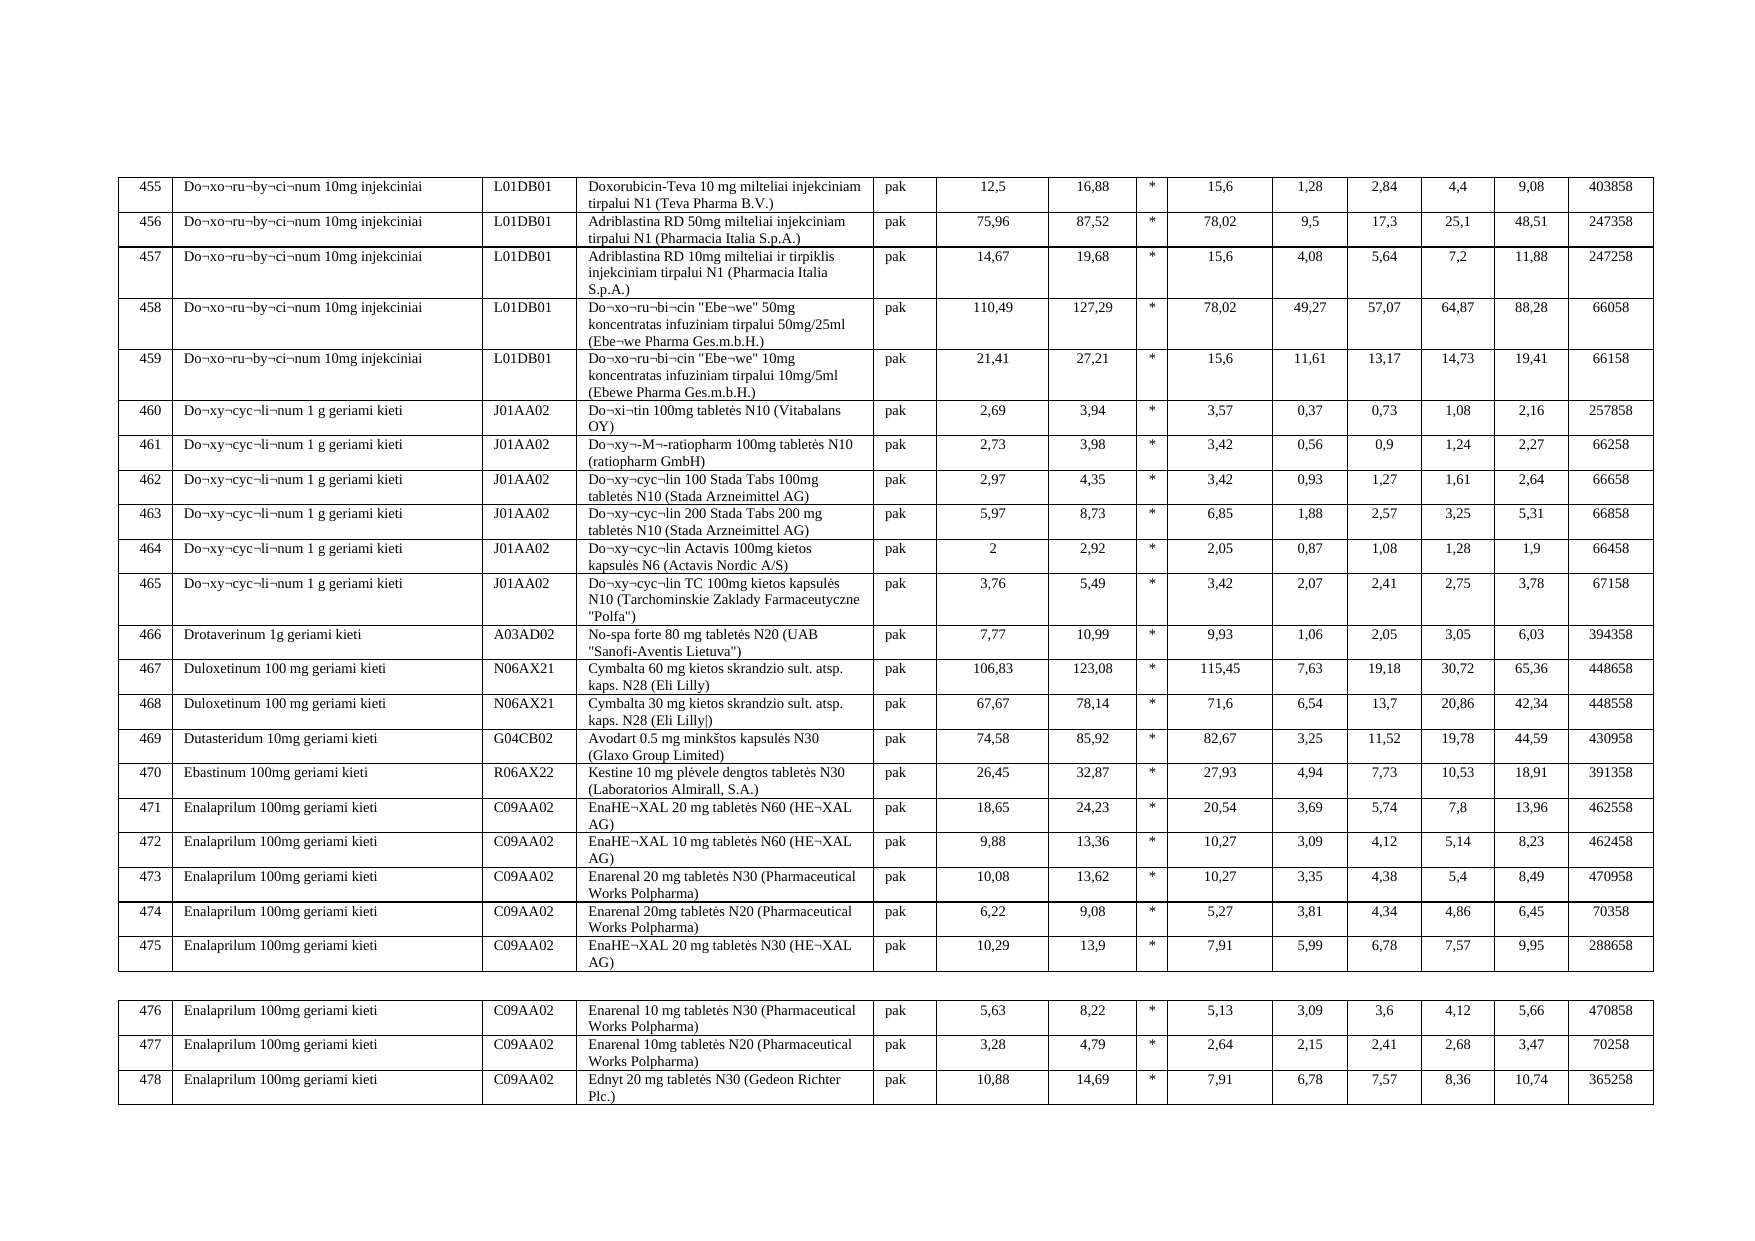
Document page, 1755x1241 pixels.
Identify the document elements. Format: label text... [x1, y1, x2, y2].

table_cell 2,68 [1422, 1036, 1494, 1069]
table_cell 10,74 [1495, 1071, 1568, 1104]
table_header * [1137, 1001, 1167, 1035]
table_cell 70358 [1569, 903, 1653, 936]
table_cell 4,4 [1422, 178, 1494, 212]
table_cell 465 [119, 574, 172, 625]
table_cell 2,75 [1422, 574, 1494, 625]
table_cell Enalaprilum 100mg geriami kieti [173, 1071, 482, 1104]
table_cell Do¬xo¬ru¬bi¬cin "Ebe¬we" 50mg koncentratas infuziniam tirpalui 50mg/25ml (Ebe¬we Pharma Ges.m.b.H.) [577, 299, 873, 349]
table_cell 24,23 [1049, 799, 1136, 832]
table_cell Enarenal 20 mg tabletės N30 (Pharmaceutical Works Polpharma) [577, 868, 873, 901]
table_cell 10,53 [1422, 764, 1494, 798]
table_cell 3,28 [937, 1036, 1048, 1069]
table_cell 403858 [1569, 178, 1653, 212]
table_cell 3,25 [1273, 730, 1347, 763]
table_cell 468 [119, 695, 172, 728]
table_cell 7,77 [937, 626, 1048, 659]
table_cell 4,34 [1348, 903, 1421, 936]
table_cell 3,05 [1422, 626, 1494, 659]
table_cell * [1137, 505, 1167, 539]
table_cell 2,73 [937, 436, 1048, 469]
table_cell pak [874, 660, 936, 694]
table_cell * [1137, 937, 1167, 971]
table_cell 10,99 [1049, 626, 1136, 659]
table_cell 106,83 [937, 660, 1048, 694]
table_cell 10,27 [1168, 868, 1272, 901]
table_cell 457 [119, 248, 172, 298]
table_cell 469 [119, 730, 172, 763]
table_cell 462458 [1569, 833, 1653, 867]
table_cell 5,99 [1273, 937, 1347, 971]
table_cell 9,5 [1273, 213, 1347, 246]
table_cell Do¬xo¬ru¬bi¬cin "Ebe¬we" 10mg koncentratas infuziniam tirpalui 10mg/5ml (Ebewe Pharma Ges.m.b.H.) [577, 350, 873, 400]
table_cell 48,51 [1495, 213, 1568, 246]
table_cell L01DB01 [483, 299, 576, 349]
table_cell Do¬xy¬cyc¬lin 200 Stada Tabs 200 mg tabletės N10 (Stada Arzneimittel AG) [577, 505, 873, 539]
table_cell * [1137, 213, 1167, 246]
table_cell 14,69 [1049, 1071, 1136, 1104]
table_cell pak [874, 471, 936, 504]
table_cell pak [874, 436, 936, 469]
table_cell * [1137, 1036, 1167, 1069]
table_cell 78,02 [1168, 213, 1272, 246]
table_cell 1,08 [1422, 401, 1494, 435]
table_cell 5,49 [1049, 574, 1136, 625]
table_cell 13,62 [1049, 868, 1136, 901]
table_cell pak [874, 401, 936, 435]
table_cell Do¬xo¬ru¬by¬ci¬num 10mg injekciniai [173, 213, 482, 246]
table_cell No-spa forte 80 mg tabletės N20 (UAB "Sanofi-Aventis Lietuva") [577, 626, 873, 659]
table_cell 3,98 [1049, 436, 1136, 469]
table_cell 85,92 [1049, 730, 1136, 763]
table_cell 448558 [1569, 695, 1653, 728]
table_cell 12,5 [937, 178, 1048, 212]
table_cell 2,15 [1273, 1036, 1347, 1069]
table_cell * [1137, 401, 1167, 435]
table_cell 365258 [1569, 1071, 1653, 1104]
table_cell pak [874, 540, 936, 573]
table_cell 2,41 [1348, 574, 1421, 625]
table_cell J01AA02 [483, 540, 576, 573]
table_cell 7,8 [1422, 799, 1494, 832]
table_cell Do¬xy¬cyc¬li¬num 1 g geriami kieti [173, 471, 482, 504]
table_cell 7,91 [1168, 1071, 1272, 1104]
table_cell 6,85 [1168, 505, 1272, 539]
table_cell EnaHE¬XAL 20 mg tabletės N30 (HE¬XAL AG) [577, 937, 873, 971]
table_cell Duloxetinum 100 mg geriami kieti [173, 695, 482, 728]
table_cell Enalaprilum 100mg geriami kieti [173, 903, 482, 936]
table_cell Enarenal 20mg tabletės N20 (Pharmaceutical Works Polpharma) [577, 903, 873, 936]
table_cell 470 [119, 764, 172, 798]
table_cell 2,92 [1049, 540, 1136, 573]
table_cell Cymbalta 60 mg kietos skrandzio sult. atsp. kaps. N28 (Eli Lilly) [577, 660, 873, 694]
table_cell 5,14 [1422, 833, 1494, 867]
table_cell pak [874, 1071, 936, 1104]
table_cell 478 [119, 1071, 172, 1104]
table_cell 1,9 [1495, 540, 1568, 573]
table_cell N06AX21 [483, 660, 576, 694]
table_cell 10,27 [1168, 833, 1272, 867]
table_cell 1,28 [1422, 540, 1494, 573]
table_cell pak [874, 799, 936, 832]
table_cell 2,97 [937, 471, 1048, 504]
table_cell 464 [119, 540, 172, 573]
table_cell Doxorubicin-Teva 10 mg milteliai injekciniam tirpalui N1 (Teva Pharma B.V.) [577, 178, 873, 212]
table_cell 3,69 [1273, 799, 1347, 832]
table_cell 5,97 [937, 505, 1048, 539]
table_cell 115,45 [1168, 660, 1272, 694]
table_cell N06AX21 [483, 695, 576, 728]
table_cell R06AX22 [483, 764, 576, 798]
table_cell 1,88 [1273, 505, 1347, 539]
table_cell 11,61 [1273, 350, 1347, 400]
table_cell L01DB01 [483, 213, 576, 246]
table_cell C09AA02 [483, 1036, 576, 1069]
table_cell 7,91 [1168, 937, 1272, 971]
table_cell 64,87 [1422, 299, 1494, 349]
table_cell L01DB01 [483, 350, 576, 400]
table_cell J01AA02 [483, 471, 576, 504]
table_cell pak [874, 730, 936, 763]
table_cell 13,7 [1348, 695, 1421, 728]
table_cell C09AA02 [483, 903, 576, 936]
table_cell 2,41 [1348, 1036, 1421, 1069]
table_cell 27,93 [1168, 764, 1272, 798]
table_cell 456 [119, 213, 172, 246]
table_cell pak [874, 574, 936, 625]
table_cell 5,31 [1495, 505, 1568, 539]
table_cell 123,08 [1049, 660, 1136, 694]
table_cell 11,52 [1348, 730, 1421, 763]
table_cell pak [874, 833, 936, 867]
table_cell 44,59 [1495, 730, 1568, 763]
table_cell * [1137, 730, 1167, 763]
table_cell Duloxetinum 100 mg geriami kieti [173, 660, 482, 694]
table_cell Do¬xo¬ru¬by¬ci¬num 10mg injekciniai [173, 299, 482, 349]
table_cell Enalaprilum 100mg geriami kieti [173, 868, 482, 901]
table_cell 9,08 [1049, 903, 1136, 936]
table_cell 8,23 [1495, 833, 1568, 867]
table_cell 5,4 [1422, 868, 1494, 901]
table_cell J01AA02 [483, 436, 576, 469]
table_cell Do¬xy¬cyc¬li¬num 1 g geriami kieti [173, 540, 482, 573]
table_cell Do¬xy¬cyc¬li¬num 1 g geriami kieti [173, 401, 482, 435]
table_cell 0,9 [1348, 436, 1421, 469]
table_cell 2,16 [1495, 401, 1568, 435]
table_cell 2,69 [937, 401, 1048, 435]
table_cell * [1137, 248, 1167, 298]
table_cell 5,27 [1168, 903, 1272, 936]
table_cell 19,68 [1049, 248, 1136, 298]
table_cell Drotaverinum 1g geriami kieti [173, 626, 482, 659]
table_cell 7,2 [1422, 248, 1494, 298]
table_cell 4,35 [1049, 471, 1136, 504]
table_cell pak [874, 937, 936, 971]
table_cell G04CB02 [483, 730, 576, 763]
table_cell 1,27 [1348, 471, 1421, 504]
table_cell Enalaprilum 100mg geriami kieti [173, 799, 482, 832]
table_cell 13,36 [1049, 833, 1136, 867]
table_cell 7,73 [1348, 764, 1421, 798]
table_cell Dutasteridum 10mg geriami kieti [173, 730, 482, 763]
table_cell EnaHE¬XAL 20 mg tabletės N60 (HE¬XAL AG) [577, 799, 873, 832]
table_cell Do¬xi¬tin 100mg tabletės N10 (Vitabalans OY) [577, 401, 873, 435]
table_cell pak [874, 248, 936, 298]
table_cell 5,74 [1348, 799, 1421, 832]
table_cell 2,64 [1168, 1036, 1272, 1069]
table_cell 2,05 [1168, 540, 1272, 573]
table_cell 3,35 [1273, 868, 1347, 901]
table_cell 247358 [1569, 213, 1653, 246]
table_cell 5,64 [1348, 248, 1421, 298]
table_cell 458 [119, 299, 172, 349]
table_cell 448658 [1569, 660, 1653, 694]
table_cell 75,96 [937, 213, 1048, 246]
table_cell 2,27 [1495, 436, 1568, 469]
table_cell * [1137, 833, 1167, 867]
table_cell 6,22 [937, 903, 1048, 936]
table_cell 10,29 [937, 937, 1048, 971]
table_cell * [1137, 178, 1167, 212]
table_cell 462 [119, 471, 172, 504]
table_cell 127,29 [1049, 299, 1136, 349]
table_cell Ednyt 20 mg tabletės N30 (Gedeon Richter Plc.) [577, 1071, 873, 1104]
table_cell pak [874, 505, 936, 539]
table_cell 6,54 [1273, 695, 1347, 728]
table_cell 78,14 [1049, 695, 1136, 728]
table_cell 7,63 [1273, 660, 1347, 694]
table_cell * [1137, 299, 1167, 349]
table_cell pak [874, 178, 936, 212]
table_cell 6,78 [1273, 1071, 1347, 1104]
table_cell 13,9 [1049, 937, 1136, 971]
table_cell 463 [119, 505, 172, 539]
table_cell Kestine 10 mg plėvele dengtos tabletės N30 (Laboratorios Almirall, S.A.) [577, 764, 873, 798]
table_cell 2,84 [1348, 178, 1421, 212]
table_cell 65,36 [1495, 660, 1568, 694]
table_cell C09AA02 [483, 1071, 576, 1104]
table_cell 71,6 [1168, 695, 1272, 728]
table_header 476 [119, 1001, 172, 1035]
table_cell Do¬xy¬cyc¬lin 100 Stada Tabs 100mg tabletės N10 (Stada Arzneimittel AG) [577, 471, 873, 504]
table_cell J01AA02 [483, 401, 576, 435]
table_cell 11,88 [1495, 248, 1568, 298]
table_cell 66158 [1569, 350, 1653, 400]
table_header Enalaprilum 100mg geriami kieti [173, 1001, 482, 1035]
table_cell 20,54 [1168, 799, 1272, 832]
table_header 470858 [1569, 1001, 1653, 1035]
table_cell 70258 [1569, 1036, 1653, 1069]
table_cell L01DB01 [483, 178, 576, 212]
table_cell 9,88 [937, 833, 1048, 867]
table_cell Do¬xy¬-M¬-ratiopharm 100mg tabletės N10 (ratiopharm GmbH) [577, 436, 873, 469]
table_cell 8,73 [1049, 505, 1136, 539]
table_cell Do¬xy¬cyc¬li¬num 1 g geriami kieti [173, 436, 482, 469]
table_header 5,66 [1495, 1001, 1568, 1035]
table_cell 2,64 [1495, 471, 1568, 504]
table_cell 477 [119, 1036, 172, 1069]
table_cell 27,21 [1049, 350, 1136, 400]
table_cell 473 [119, 868, 172, 901]
table_cell Avodart 0.5 mg minkštos kapsulės N30 (Glaxo Group Limited) [577, 730, 873, 763]
table_cell 455 [119, 178, 172, 212]
table_cell 3,42 [1168, 436, 1272, 469]
table_cell 1,24 [1422, 436, 1494, 469]
table_cell 4,12 [1348, 833, 1421, 867]
table_cell 9,93 [1168, 626, 1272, 659]
table_cell * [1137, 903, 1167, 936]
table_cell * [1137, 436, 1167, 469]
table_cell Do¬xy¬cyc¬li¬num 1 g geriami kieti [173, 505, 482, 539]
table_cell 82,67 [1168, 730, 1272, 763]
table_cell * [1137, 868, 1167, 901]
table_cell 19,18 [1348, 660, 1421, 694]
table_cell * [1137, 1071, 1167, 1104]
table_cell pak [874, 868, 936, 901]
table_cell 1,28 [1273, 178, 1347, 212]
table_cell 459 [119, 350, 172, 400]
table_cell 87,52 [1049, 213, 1136, 246]
table_cell 257858 [1569, 401, 1653, 435]
table_cell 18,91 [1495, 764, 1568, 798]
table_cell 466 [119, 626, 172, 659]
table_cell Enalaprilum 100mg geriami kieti [173, 1036, 482, 1069]
table_cell 4,86 [1422, 903, 1494, 936]
table_cell 78,02 [1168, 299, 1272, 349]
table_cell 247258 [1569, 248, 1653, 298]
table_cell C09AA02 [483, 937, 576, 971]
table_cell 2,05 [1348, 626, 1421, 659]
table_cell pak [874, 213, 936, 246]
table_cell 26,45 [937, 764, 1048, 798]
table_cell * [1137, 471, 1167, 504]
table_cell 7,57 [1422, 937, 1494, 971]
table_cell 430958 [1569, 730, 1653, 763]
table_cell 0,87 [1273, 540, 1347, 573]
table_cell 17,3 [1348, 213, 1421, 246]
table_cell Do¬xo¬ru¬by¬ci¬num 10mg injekciniai [173, 248, 482, 298]
table_cell * [1137, 799, 1167, 832]
table_header 3,09 [1273, 1001, 1347, 1035]
table_cell A03AD02 [483, 626, 576, 659]
table_cell 4,38 [1348, 868, 1421, 901]
table_cell * [1137, 540, 1167, 573]
table_cell pak [874, 1036, 936, 1069]
table_cell 42,34 [1495, 695, 1568, 728]
table_cell 3,94 [1049, 401, 1136, 435]
table_cell 15,6 [1168, 350, 1272, 400]
table_cell 32,87 [1049, 764, 1136, 798]
table_cell 1,61 [1422, 471, 1494, 504]
table_cell Do¬xo¬ru¬by¬ci¬num 10mg injekciniai [173, 350, 482, 400]
table_cell 3,42 [1168, 574, 1272, 625]
table_cell 460 [119, 401, 172, 435]
table_cell 474 [119, 903, 172, 936]
table_header Enarenal 10 mg tabletės N30 (Pharmaceutical Works Polpharma) [577, 1001, 873, 1035]
table_cell L01DB01 [483, 248, 576, 298]
table_cell 49,27 [1273, 299, 1347, 349]
table_cell Do¬xy¬cyc¬li¬num 1 g geriami kieti [173, 574, 482, 625]
table_cell 9,08 [1495, 178, 1568, 212]
table_cell 471 [119, 799, 172, 832]
table_cell 15,6 [1168, 248, 1272, 298]
table_cell J01AA02 [483, 505, 576, 539]
table_cell * [1137, 764, 1167, 798]
table_cell 1,06 [1273, 626, 1347, 659]
table_cell Enarenal 10mg tabletės N20 (Pharmaceutical Works Polpharma) [577, 1036, 873, 1069]
table_cell 3,78 [1495, 574, 1568, 625]
table_cell * [1137, 574, 1167, 625]
table_cell Cymbalta 30 mg kietos skrandzio sult. atsp. kaps. N28 (Eli Lilly|) [577, 695, 873, 728]
table_header 3,6 [1348, 1001, 1421, 1035]
table_cell 3,47 [1495, 1036, 1568, 1069]
table_cell 461 [119, 436, 172, 469]
table_cell 462558 [1569, 799, 1653, 832]
table_cell 15,6 [1168, 178, 1272, 212]
table_cell 2,07 [1273, 574, 1347, 625]
table_cell 10,88 [937, 1071, 1048, 1104]
table_cell pak [874, 695, 936, 728]
table_cell pak [874, 299, 936, 349]
table_cell 3,25 [1422, 505, 1494, 539]
table_cell 13,96 [1495, 799, 1568, 832]
table_cell 4,79 [1049, 1036, 1136, 1069]
table_header pak [874, 1001, 936, 1035]
table_cell 66658 [1569, 471, 1653, 504]
table_cell 18,65 [937, 799, 1048, 832]
table_cell 3,09 [1273, 833, 1347, 867]
table_header 5,13 [1168, 1001, 1272, 1035]
table_cell pak [874, 903, 936, 936]
table_cell 470958 [1569, 868, 1653, 901]
table_cell 25,1 [1422, 213, 1494, 246]
table_cell 391358 [1569, 764, 1653, 798]
table_cell Ebastinum 100mg geriami kieti [173, 764, 482, 798]
table_cell C09AA02 [483, 868, 576, 901]
table_cell 57,07 [1348, 299, 1421, 349]
table_cell 475 [119, 937, 172, 971]
table_cell 21,41 [937, 350, 1048, 400]
table_cell C09AA02 [483, 833, 576, 867]
table_cell 7,57 [1348, 1071, 1421, 1104]
table_cell Do¬xo¬ru¬by¬ci¬num 10mg injekciniai [173, 178, 482, 212]
table_cell 4,94 [1273, 764, 1347, 798]
table_cell * [1137, 695, 1167, 728]
table_cell 8,36 [1422, 1071, 1494, 1104]
table_cell 20,86 [1422, 695, 1494, 728]
table_cell * [1137, 626, 1167, 659]
table_cell 0,37 [1273, 401, 1347, 435]
table_cell 6,78 [1348, 937, 1421, 971]
table_cell * [1137, 350, 1167, 400]
table_cell pak [874, 764, 936, 798]
table_cell 3,81 [1273, 903, 1347, 936]
table_cell 30,72 [1422, 660, 1494, 694]
table_cell 10,08 [937, 868, 1048, 901]
table_cell Enalaprilum 100mg geriami kieti [173, 937, 482, 971]
table_cell J01AA02 [483, 574, 576, 625]
table_cell Adriblastina RD 10mg milteliai ir tirpiklis injekciniam tirpalui N1 (Pharmacia Italia S.p.A.) [577, 248, 873, 298]
table_cell 8,49 [1495, 868, 1568, 901]
table_cell 4,08 [1273, 248, 1347, 298]
table_cell 9,95 [1495, 937, 1568, 971]
table_cell 66458 [1569, 540, 1653, 573]
table_cell 3,57 [1168, 401, 1272, 435]
table_cell 6,03 [1495, 626, 1568, 659]
table_cell 74,58 [937, 730, 1048, 763]
table_cell 3,42 [1168, 471, 1272, 504]
table_header 8,22 [1049, 1001, 1136, 1035]
table_cell 2,57 [1348, 505, 1421, 539]
table_cell 0,73 [1348, 401, 1421, 435]
table_cell 67,67 [937, 695, 1048, 728]
table_header C09AA02 [483, 1001, 576, 1035]
table_cell 66058 [1569, 299, 1653, 349]
table_cell 467 [119, 660, 172, 694]
table_cell 67158 [1569, 574, 1653, 625]
table_cell 394358 [1569, 626, 1653, 659]
table_cell C09AA02 [483, 799, 576, 832]
table_cell 66858 [1569, 505, 1653, 539]
table_cell Do¬xy¬cyc¬lin TC 100mg kietos kapsulės N10 (Tarchominskie Zaklady Farmaceutyczne "Polfa") [577, 574, 873, 625]
table_cell 88,28 [1495, 299, 1568, 349]
table_cell 14,73 [1422, 350, 1494, 400]
table_cell 16,88 [1049, 178, 1136, 212]
table_cell 2 [937, 540, 1048, 573]
table_cell pak [874, 626, 936, 659]
table_cell 110,49 [937, 299, 1048, 349]
table_header 5,63 [937, 1001, 1048, 1035]
table_cell 472 [119, 833, 172, 867]
table_cell * [1137, 660, 1167, 694]
table_cell EnaHE¬XAL 10 mg tabletės N60 (HE¬XAL AG) [577, 833, 873, 867]
table_cell Do¬xy¬cyc¬lin Actavis 100mg kietos kapsulės N6 (Actavis Nordic A/S) [577, 540, 873, 573]
table_cell 14,67 [937, 248, 1048, 298]
table_cell 1,08 [1348, 540, 1421, 573]
table_cell 3,76 [937, 574, 1048, 625]
table_cell 13,17 [1348, 350, 1421, 400]
table_cell Enalaprilum 100mg geriami kieti [173, 833, 482, 867]
table_cell Adriblastina RD 50mg milteliai injekciniam tirpalui N1 (Pharmacia Italia S.p.A.) [577, 213, 873, 246]
table_cell 0,93 [1273, 471, 1347, 504]
table_header 4,12 [1422, 1001, 1494, 1035]
table_cell 6,45 [1495, 903, 1568, 936]
table_cell 19,78 [1422, 730, 1494, 763]
table_cell 19,41 [1495, 350, 1568, 400]
table_cell 0,56 [1273, 436, 1347, 469]
table_cell 66258 [1569, 436, 1653, 469]
table_cell pak [874, 350, 936, 400]
table_cell 288658 [1569, 937, 1653, 971]
